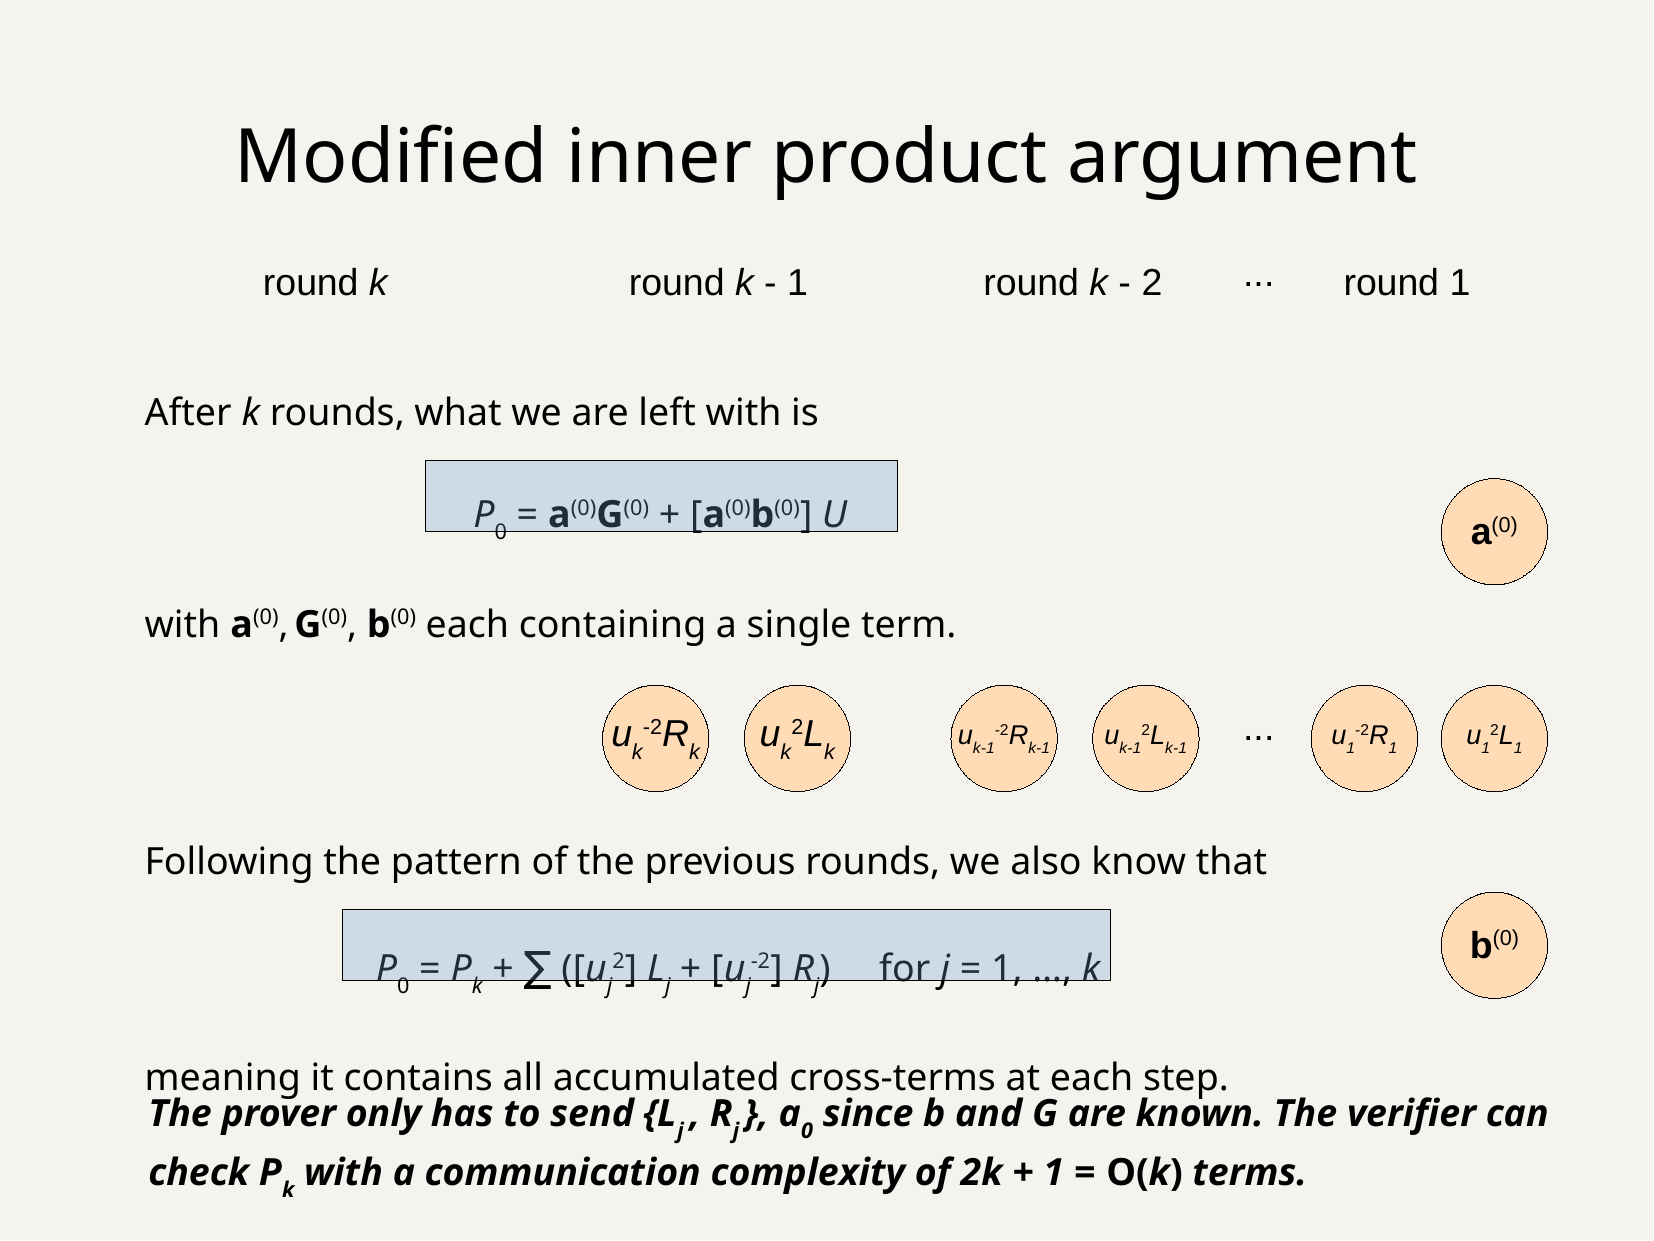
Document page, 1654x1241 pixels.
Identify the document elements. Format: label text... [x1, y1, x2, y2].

text_box uk2Lk [744, 685, 851, 792]
text_box a(0) [1441, 478, 1548, 585]
text_box u1-2R1 [1311, 685, 1418, 792]
text_box uk-12Lk-1 [1092, 685, 1200, 792]
text_box b(0) [1441, 892, 1548, 999]
text_box u12L1 [1441, 685, 1548, 792]
text_box uk-1-2Rk-1 [950, 685, 1058, 792]
text_box [425, 460, 898, 532]
text_box The prover only has to send {Lj , Rj }, a0 since b and G are known. The verifier can check Pk with a communication complexity of 2k + 1 = O(k) terms. [133, 1079, 1571, 1241]
text_box After k rounds, what we are left with is P0 = a(0)G(0) + [a(0)b(0)] U with a(0), G(0), b(0) each containing a single term. [129, 378, 1193, 625]
text_box ... [1228, 699, 1290, 757]
text_box ... [1228, 244, 1290, 302]
title Modified inner product argument [82, 49, 1571, 257]
text_box round k - 1 [614, 253, 823, 311]
text_box [342, 909, 1111, 981]
text_box round k - 2 [968, 253, 1178, 311]
text_box Following the pattern of the previous rounds, we also know that P0 = Pk + ∑ ([uj2] Lj + [uj-2] Rj) for j = 1, …, k meaning it contains all accumulated cross-terms at each step. [129, 826, 1406, 1087]
text_box round k [248, 253, 403, 311]
text_box round 1 [1328, 253, 1486, 311]
text_box uk-2Rk [602, 685, 709, 792]
